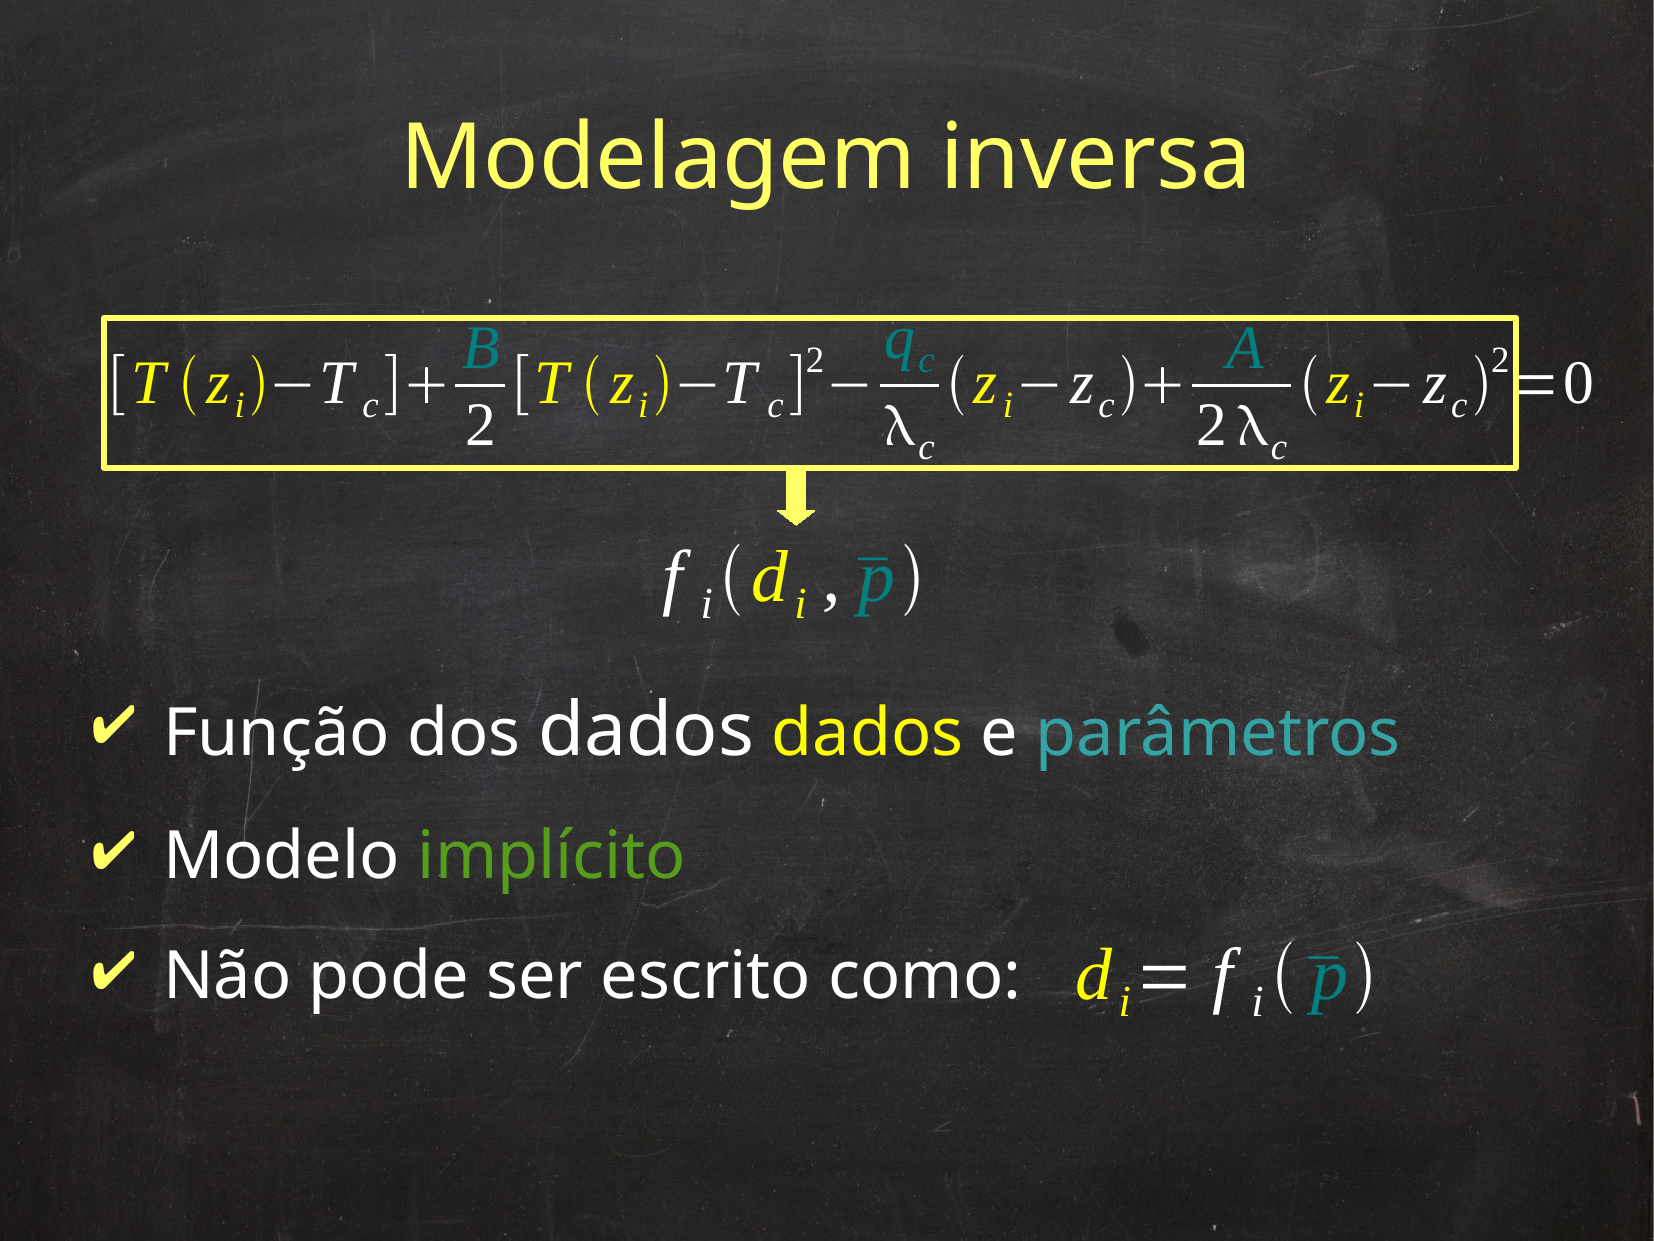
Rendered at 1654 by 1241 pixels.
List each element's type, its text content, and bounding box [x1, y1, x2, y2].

title Modelagem inversa [82, 49, 1571, 257]
list Função dos dados dados e parâmetros Modelo implícito Não pode ser escrito como: [75, 675, 1564, 1051]
chart [639, 535, 931, 628]
chart [1066, 933, 1383, 1027]
text_box [777, 467, 815, 526]
chart [107, 321, 1513, 465]
picture [0, 0, 1654, 1241]
chart [103, 303, 1600, 468]
